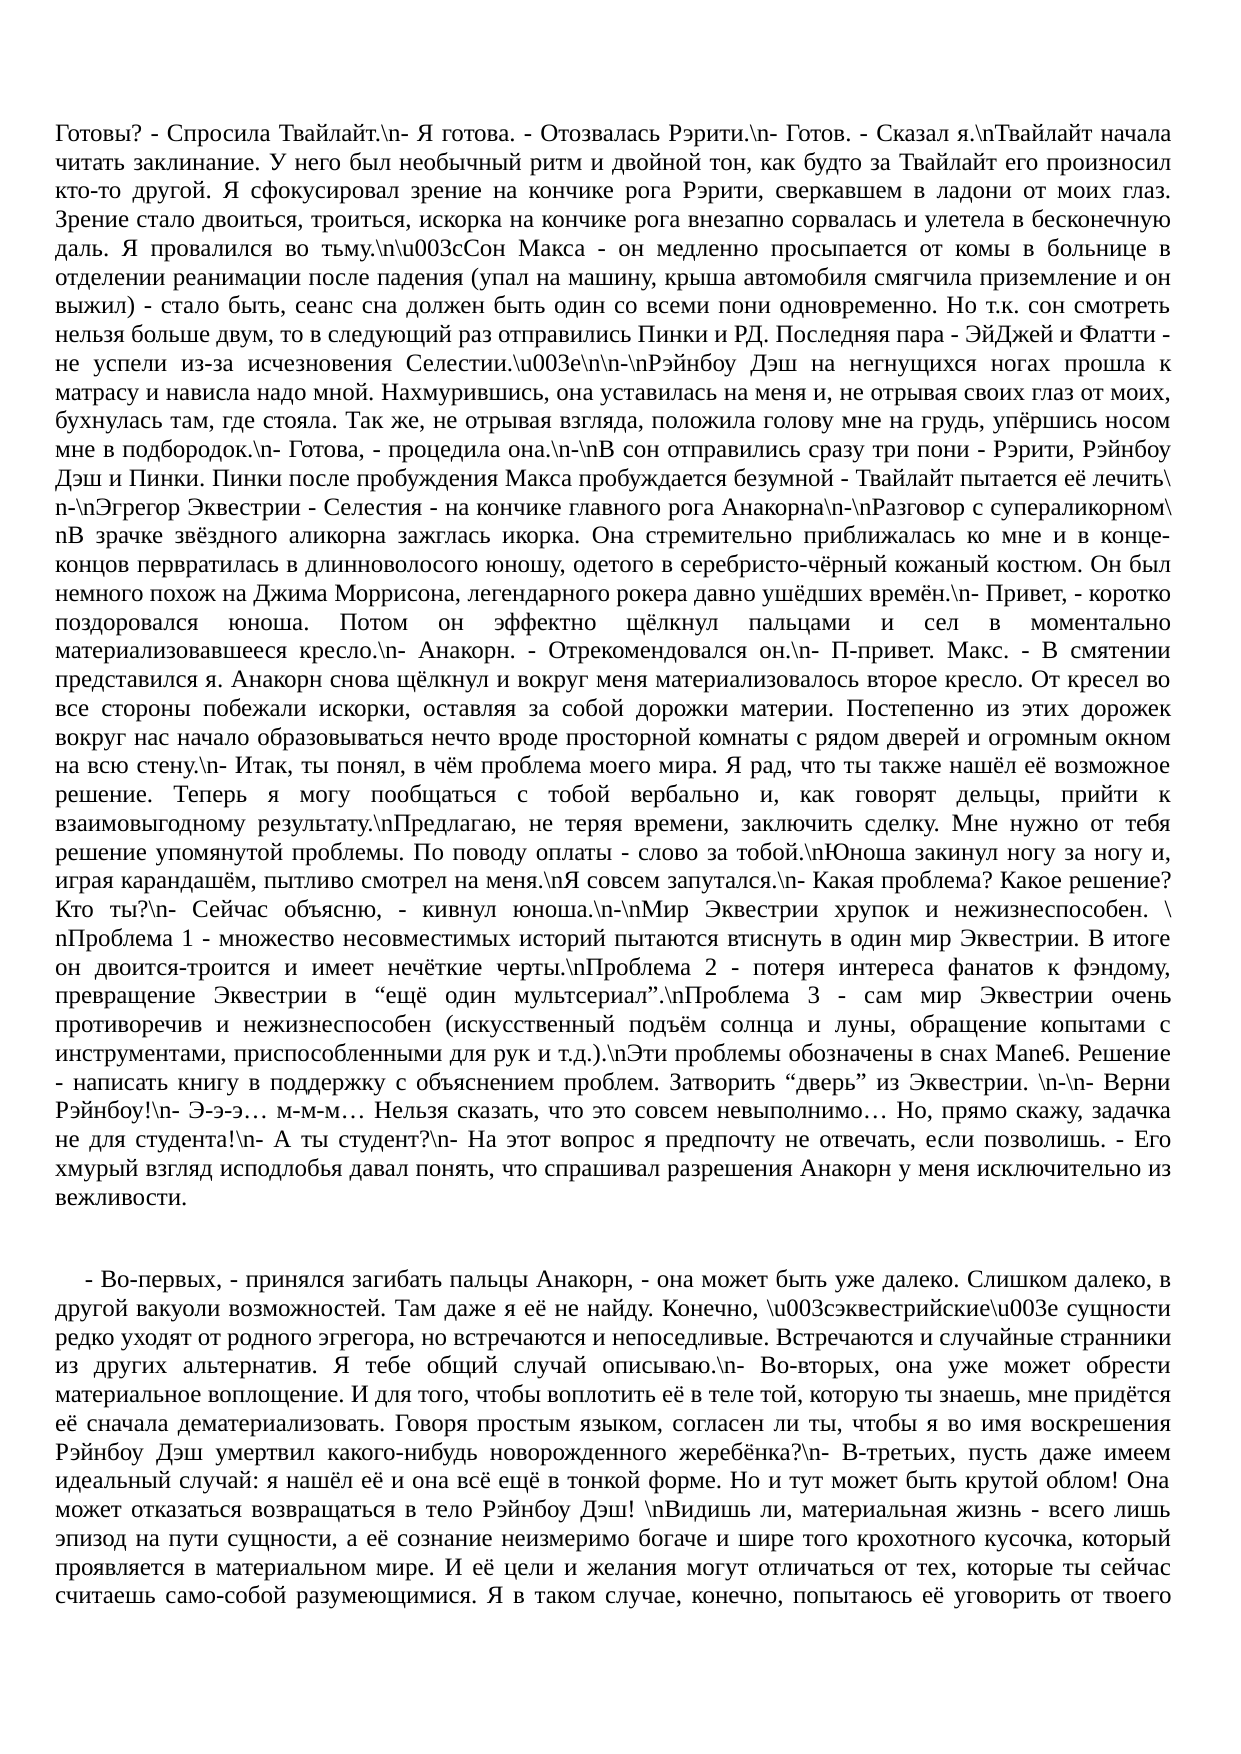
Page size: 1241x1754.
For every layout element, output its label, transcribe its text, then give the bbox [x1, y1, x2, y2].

text - Во-первых, - принялся загибать пальцы Анакорн, - она может быть уже далеко. Слишком далеко, в другой вакуоли возможностей. Там даже я её не найду. Конечно, \u003cэквестрийские\u003e сущности редко уходят от родного эгрегора, но встречаются и непоседливые. Встречаются и случайные странники из других альтернатив. Я тебе общий случай описываю.\n- Во-вторых, она уже может обрести материальное воплощение. И для того, чтобы воплотить её в теле той, которую ты знаешь, мне придётся её сначала дематериализовать. Говоря простым языком, согласен ли ты, чтобы я во имя воскрешения Рэйнбоу Дэш умертвил какого-нибудь новорожденного жеребёнка?\n- В-третьих, пусть даже имеем идеальный случай: я нашёл её и она всё ещё в тонкой форме. Но и тут может быть крутой облом! Она может отказаться возвращаться в тело Рэйнбоу Дэш! \nВидишь ли, материальная жизнь - всего лишь эпизод на пути сущности, а её сознание неизмеримо богаче и шире того крохотного кусочка, который проявляется в материальном мире. И её цели и желания могут отличаться от тех, которые ты сейчас считаешь само-собой разумеющимися. Я в таком случае, конечно, попытаюсь её уговорить от твоего [55, 1264, 1172, 1609]
text Готовы? - Спросила Твайлайт.\n- Я готова. - Отозвалась Рэрити.\n- Готов. - Сказал я.\nТвайлайт начала читать заклинание. У него был необычный ритм и двойной тон, как будто за Твайлайт его произносил кто-то другой. Я сфокусировал зрение на кончике рога Рэрити, сверкавшем в ладони от моих глаз. Зрение стало двоиться, троиться, искорка на кончике рога внезапно сорвалась и улетела в бесконечную даль. Я провалился во тьму.\n\u003cСон Макса - он медленно просыпается от комы в больнице в отделении реанимации после падения (упал на машину, крыша автомобиля смягчила приземление и он выжил) - стало быть, сеанс сна должен быть один со всеми пони одновременно. Но т.к. сон смотреть нельзя больше двум, то в следующий раз отправились Пинки и РД. Последняя пара - ЭйДжей и Флатти - не успели из-за исчезновения Селестии.\u003e\n\n-\nРэйнбоу Дэш на негнущихся ногах прошла к матрасу и нависла надо мной. Нахмурившись, она уставилась на меня и, не отрывая своих глаз от моих, бухнулась там, где стояла. Так же, не отрывая взгляда, положила голову мне на грудь, упёршись носом мне в подбородок.\n- Готова, - процедила она.\n-\nВ сон отправились сразу три пони - Рэрити, Рэйнбоу Дэш и Пинки. Пинки после пробуждения Макса пробуждается безумной - Твайлайт пытается её лечить\n-\nЭгрегор Эквестрии - Селестия - на кончике главного рога Анакорна\n-\nРазговор с супераликорном\nВ зрачке звёздного аликорна зажглась икорка. Она стремительно приближалась ко мне и в конце-концов первратилась в длинноволосого юношу, одетого в серебристо-чёрный кожаный костюм. Он был немного похож на Джима Моррисона, легендарного рокера давно ушёдших времён.\n- Привет, - коротко поздоровался юноша. Потом он эффектно щёлкнул пальцами и сел в моментально материализовавшееся кресло.\n- Анакорн. - Отрекомендовался он.\n- П-привет. Макс. - В смятении представился я. Анакорн снова щёлкнул и вокруг меня материализовалось второе кресло. От кресел во все стороны побежали искорки, оставляя за собой дорожки материи. Постепенно из этих дорожек вокруг нас начало образовываться нечто вроде просторной комнаты с рядом дверей и огромным окном на всю стену.\n- Итак, ты понял, в чём проблема моего мира. Я рад, что ты также нашёл её возможное решение. Теперь я могу пообщаться с тобой вербально и, как говорят дельцы, прийти к взаимовыгодному результату.\nПредлагаю, не теряя времени, заключить сделку. Мне нужно от тебя решение упомянутой проблемы. По поводу оплаты - слово за тобой.\nЮноша закинул ногу за ногу и, играя карандашём, пытливо смотрел на меня.\nЯ совсем запутался.\n- Какая проблема? Какое решение? Кто ты?\n- Сейчас объясню, - кивнул юноша.\n-\nМир Эквестрии хрупок и нежизнеспособен. \nПроблема 1 - множество несовместимых историй пытаются втиснуть в один мир Эквестрии. В итоге он двоится-троится и имеет нечёткие черты.\nПроблема 2 - потеря интереса фанатов к фэндому, превращение Эквестрии в “ещё один мультсериал”.\nПроблема 3 - сам мир Эквестрии очень противоречив и нежизнеспособен (искусственный подъём солнца и луны, обращение копытами с инструментами, приспособленными для рук и т.д.).\nЭти проблемы обозначены в снах Mane6. Решение - написать книгу в поддержку с объяснением проблем. Затворить “дверь” из Эквестрии. \n-\n- Верни Рэйнбоу!\n- Э-э-э… м-м-м… Нельзя сказать, что это совсем невыполнимо… Но, прямо скажу, задачка не для студента!\n- А ты студент?\n- На этот вопрос я предпочту не отвечать, если позволишь. - Его хмурый взгляд исподлобья давал понять, что спрашивал разрешения Анакорн у меня исключительно из вежливости. [55, 118, 1172, 1211]
